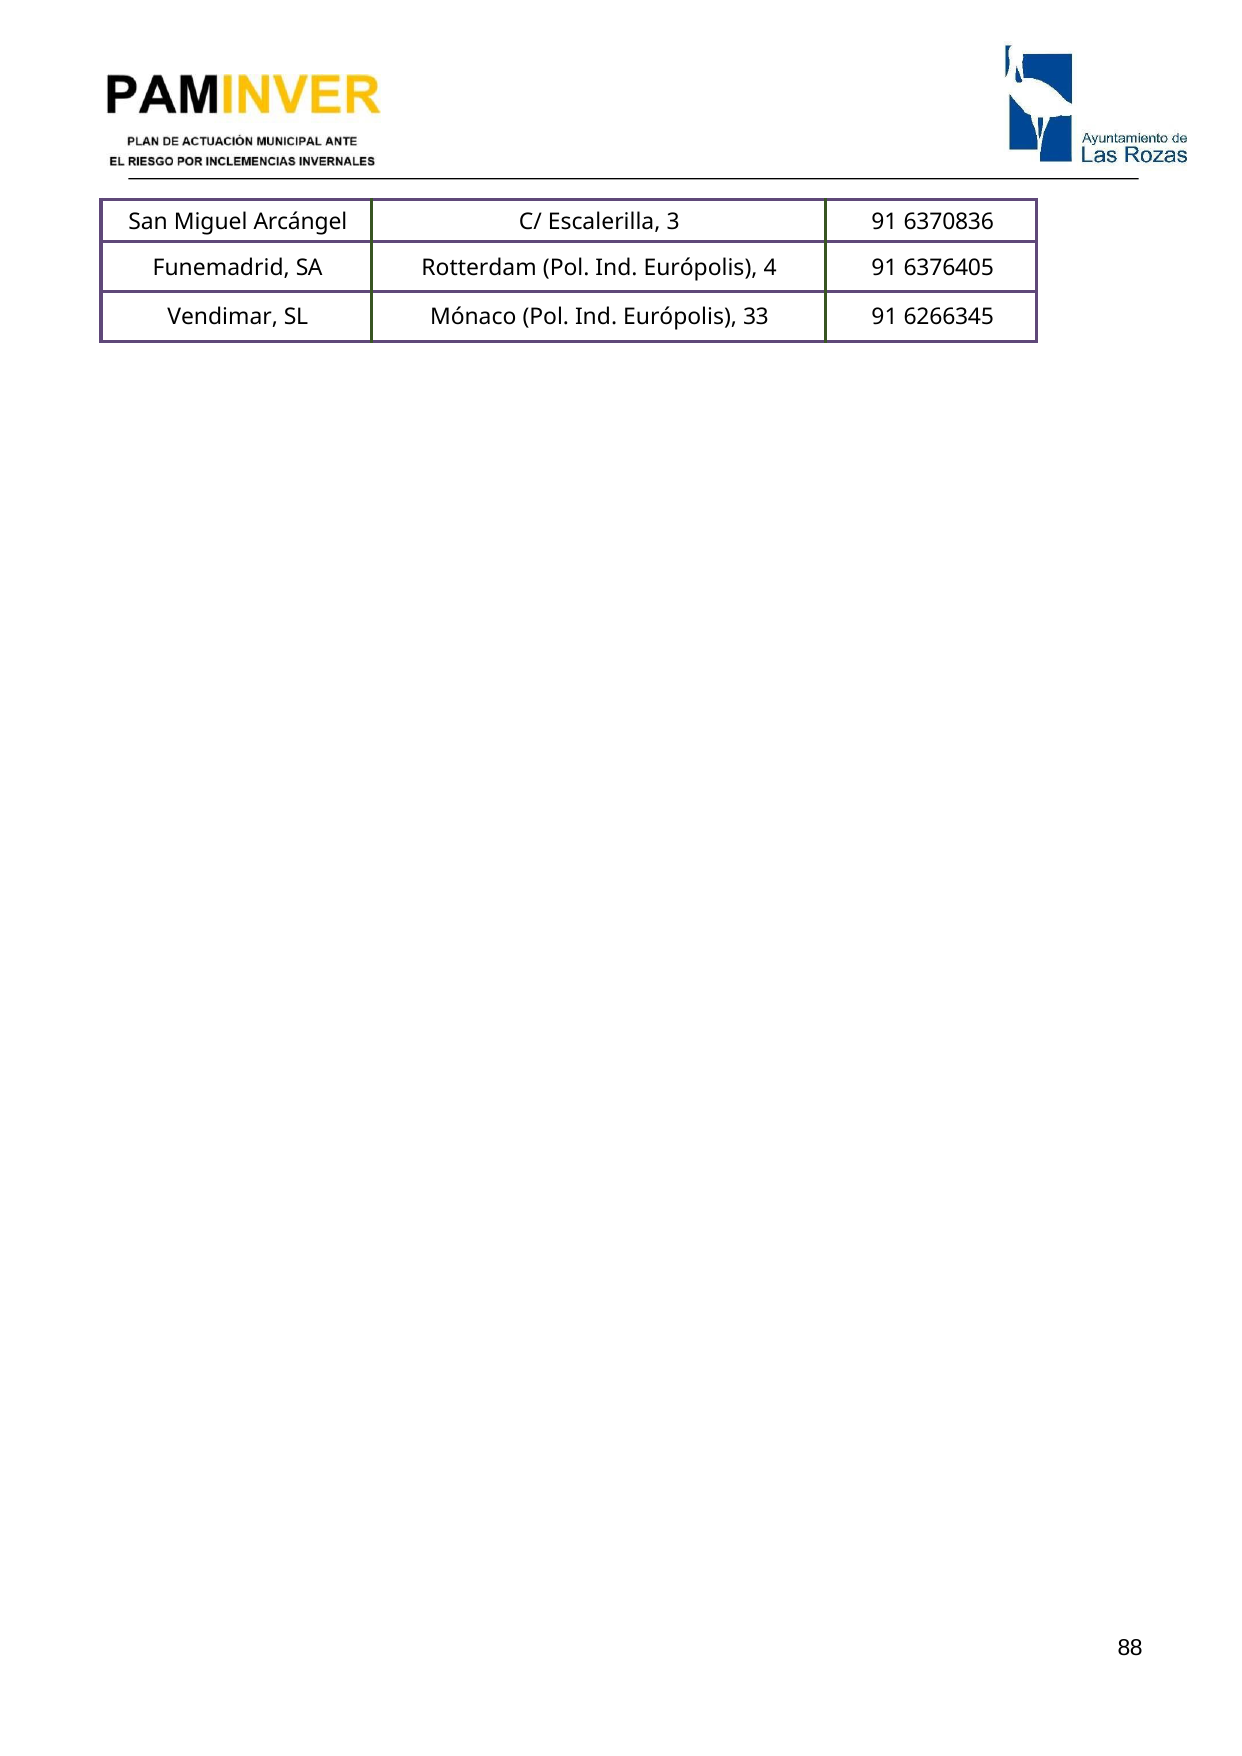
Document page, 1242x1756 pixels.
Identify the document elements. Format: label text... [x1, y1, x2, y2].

table_cell Funemadrid, SA [103, 243, 370, 289]
table_cell Rotterdam (Pol. Ind. Európolis), 4 [373, 243, 824, 289]
table_cell Vendimar, SL [103, 293, 370, 339]
table_cell C/ Escalerilla, 3 [373, 201, 824, 240]
table_cell 91 6266345 [827, 293, 1035, 339]
table_cell Mónaco (Pol. Ind. Európolis), 33 [373, 293, 824, 339]
table_cell 91 6376405 [827, 243, 1035, 289]
table_cell 91 6370836 [827, 201, 1035, 240]
table_cell San Miguel Arcángel [103, 201, 370, 240]
